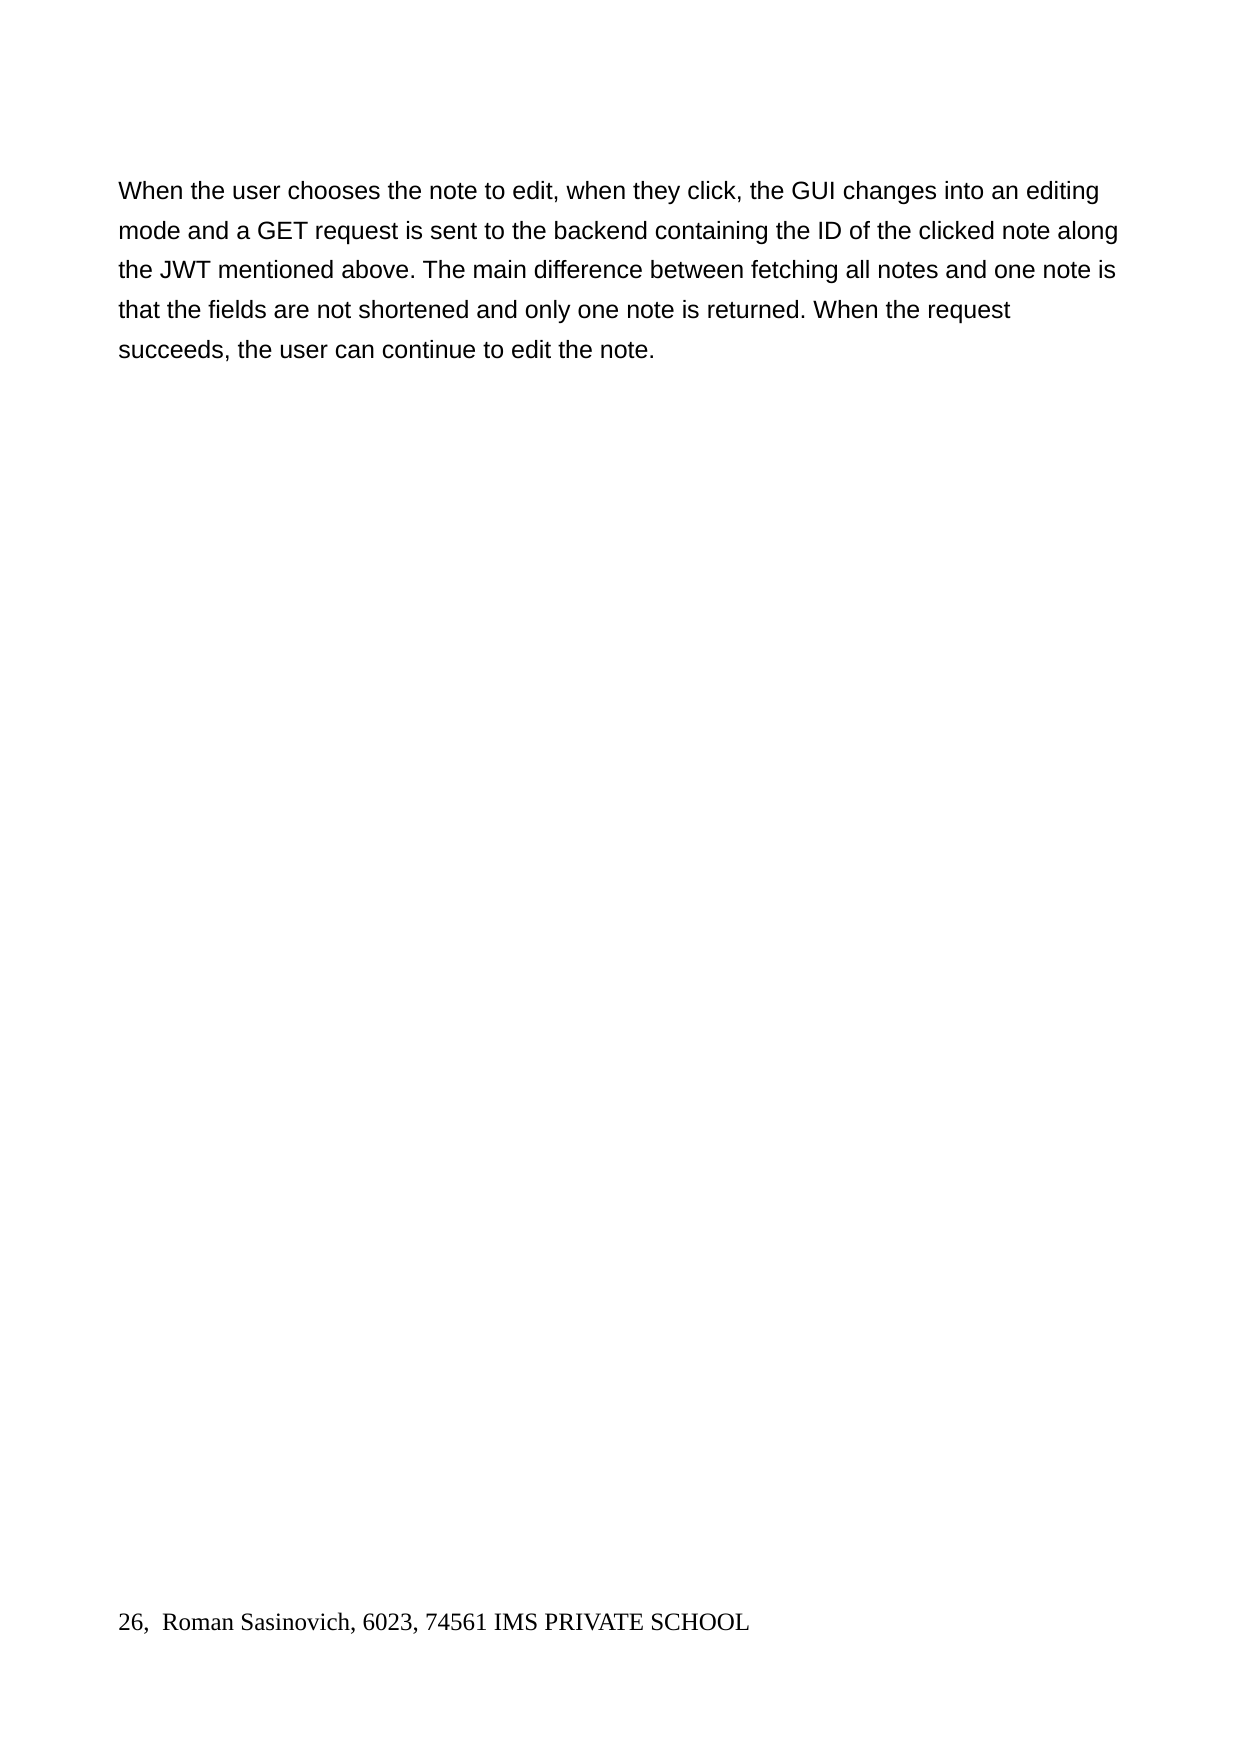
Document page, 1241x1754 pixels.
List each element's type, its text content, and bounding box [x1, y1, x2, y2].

text When the user chooses the note to edit, when they click, the GUI changes into an editing mode and a GET request is sent to the backend containing the ID of the clicked note along the JWT mentioned above. The main difference between fetching all notes and one note is that the fields are not shortened and only one note is returned. When the request succeeds, the user can continue to edit the note. [118, 176, 1122, 363]
